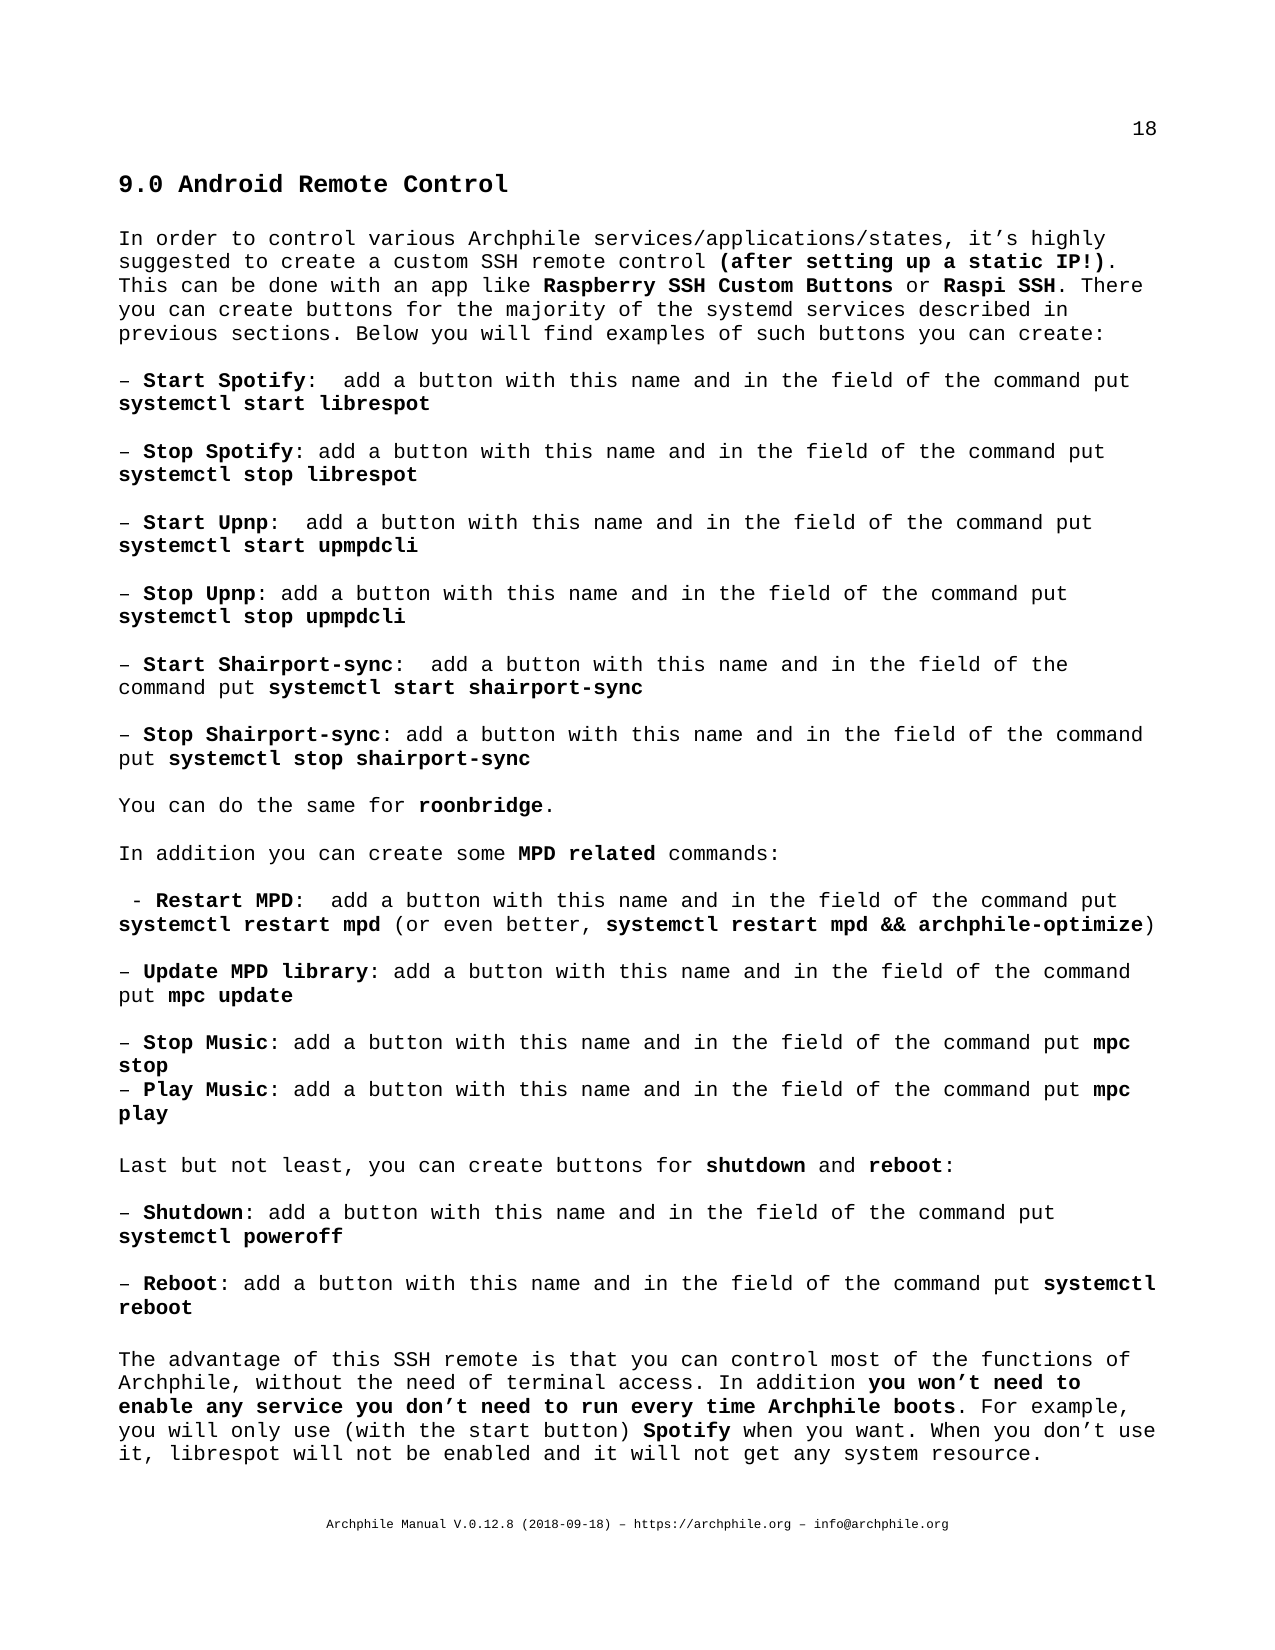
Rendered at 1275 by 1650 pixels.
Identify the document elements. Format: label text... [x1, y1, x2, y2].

text 9.0 Android Remote Control [118, 171, 1157, 199]
text – Start Spotify: add a button with this name and in the field of the command put systemctl start librespot [118, 370, 1157, 417]
text – Start Upnp: add a button with this name and in the field of the command put systemctl start upmpdcli [118, 512, 1157, 559]
text Last but not least, you can create buttons for shutdown and reboot: [118, 1155, 1157, 1178]
text – Stop Music: add a button with this name and in the field of the command put mpc stop [118, 1032, 1157, 1079]
text – Stop Spotify: add a button with this name and in the field of the command put systemctl stop librespot [118, 441, 1157, 488]
text – Reboot: add a button with this name and in the field of the command put systemctl reboot [118, 1273, 1157, 1320]
text The advantage of this SSH remote is that you can control most of the functions of Archphile, without the need of terminal access. In addition you won’t need to enable any service you don’t need to run every time Archphile boots. For example, you will only use (with the start button) Spotify when you want. When you don’t use it, librespot will not be enabled and it will not get any system resource. [118, 1349, 1157, 1467]
text – Play Music: add a button with this name and in the field of the command put mpc play [118, 1079, 1157, 1126]
text – Stop Shairport-sync: add a button with this name and in the field of the command put systemctl stop shairport-sync [118, 724, 1157, 772]
text In addition you can create some MPD related commands: [118, 843, 1157, 866]
text You can do the same for roonbridge. [118, 795, 1157, 819]
text – Start Shairport-sync: add a button with this name and in the field of the command put systemctl start shairport-sync [118, 653, 1157, 701]
text – Shutdown: add a button with this name and in the field of the command put systemctl poweroff [118, 1202, 1157, 1249]
text – Update MPD library: add a button with this name and in the field of the command put mpc update [118, 961, 1157, 1008]
text – Stop Upnp: add a button with this name and in the field of the command put systemctl stop upmpdcli [118, 583, 1157, 630]
text In order to control various Archphile services/applications/states, it’s highly suggested to create a custom SSH remote control (after setting up a static IP!). This can be done with an app like Raspberry SSH Custom Buttons or Raspi SSH. There you can create buttons for the majority of the systemd services described in previous sections. Below you will find examples of such buttons you can create: [118, 228, 1157, 346]
text - Restart MPD: add a button with this name and in the field of the command put systemctl restart mpd (or even better, systemctl restart mpd && archphile-optimize) [118, 890, 1157, 937]
